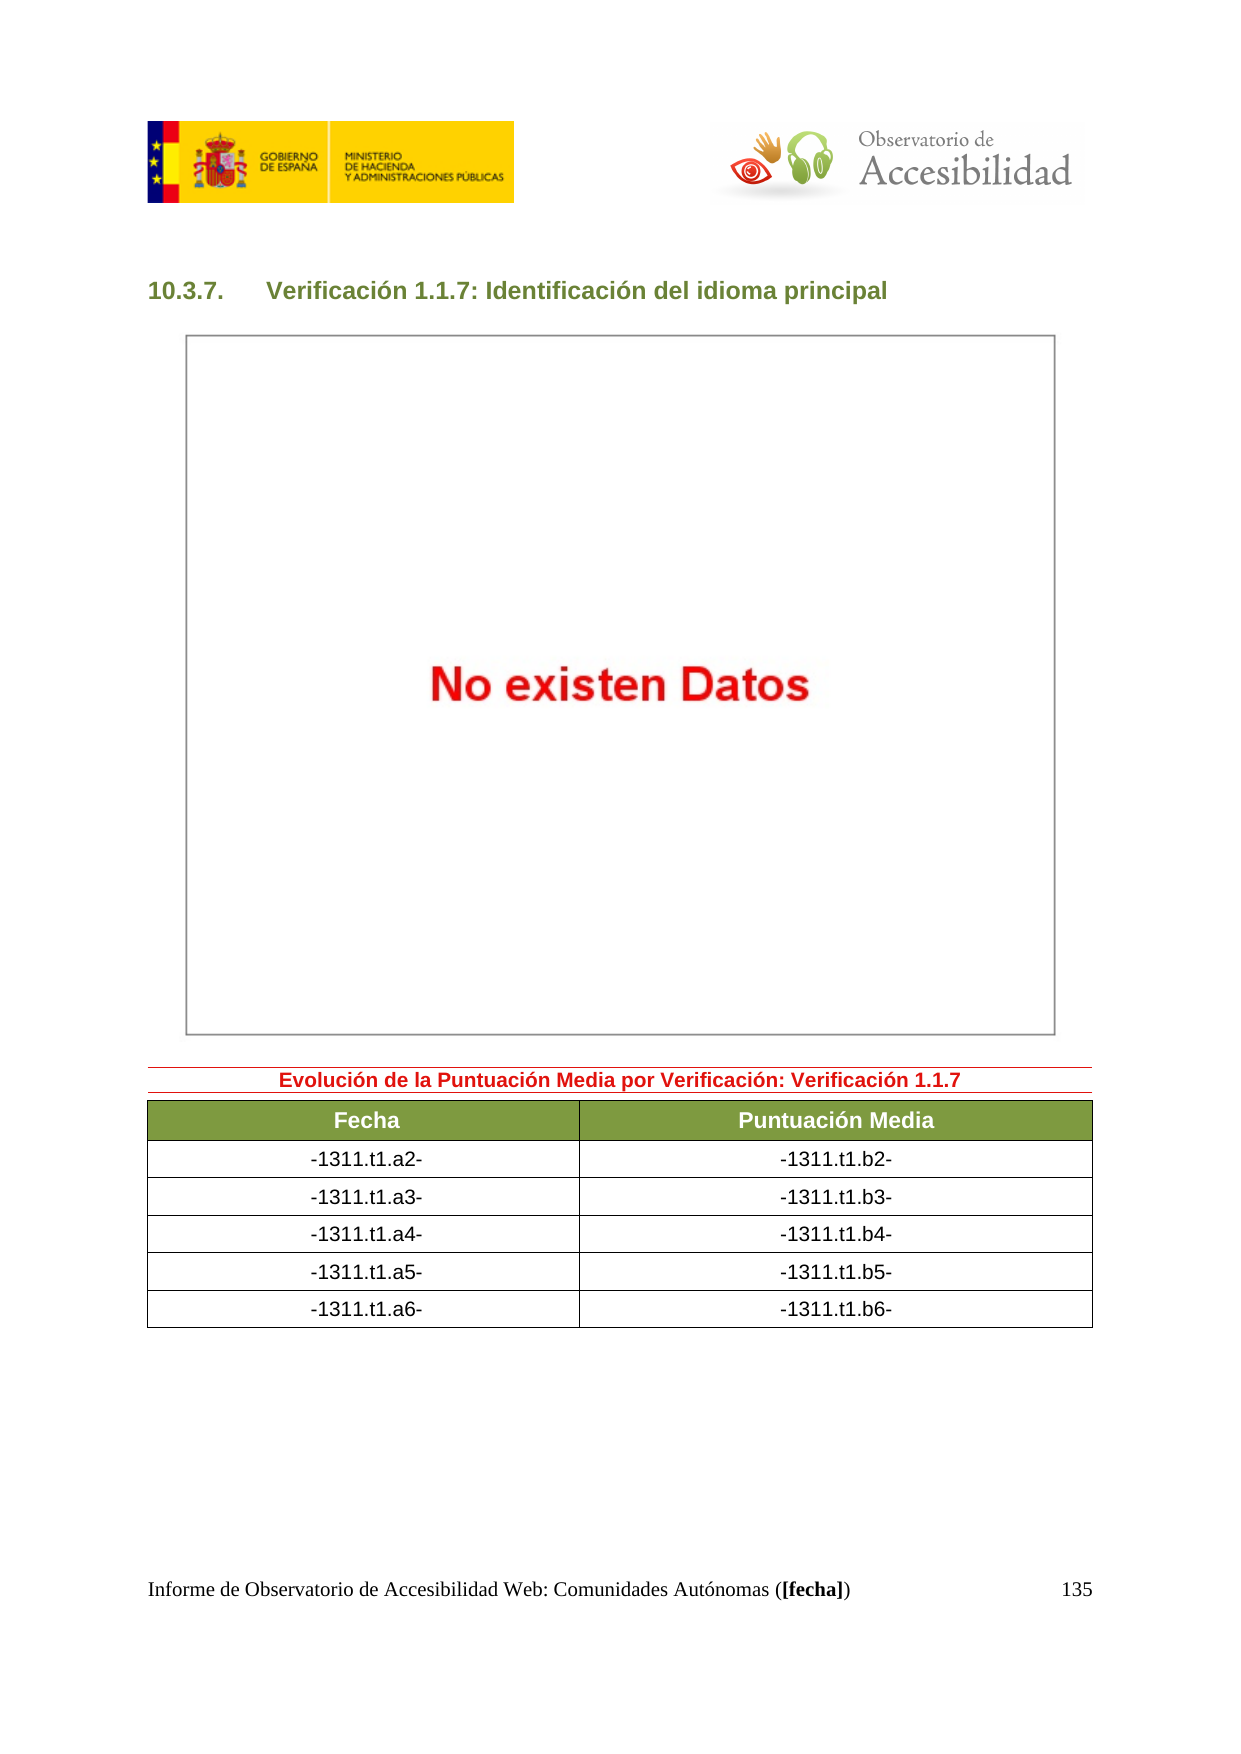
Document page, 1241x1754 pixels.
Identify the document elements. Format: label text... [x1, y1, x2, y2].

table_cell -1311.t1.b4- [580, 1216, 1092, 1252]
text Evolución de la Puntuación Media por Verificación: Verificación 1.1.7 [148, 1068, 1092, 1092]
list Verificación 1.1.7: Identificación del idioma principal [148, 276, 1092, 304]
table_cell -1311.t1.b2- [580, 1141, 1092, 1177]
table_header Fecha [148, 1101, 579, 1140]
table_header Puntuación Media [580, 1101, 1092, 1140]
table_cell -1311.t1.a3- [148, 1178, 579, 1215]
table_cell -1311.t1.a4- [148, 1216, 579, 1252]
picture [710, 122, 1086, 205]
table_cell -1311.t1.a6- [148, 1291, 579, 1327]
picture [147, 121, 514, 203]
table_cell -1311.t1.b5- [580, 1253, 1092, 1290]
table_cell -1311.t1.b6- [580, 1291, 1092, 1327]
table_cell -1311.t1.b3- [580, 1178, 1092, 1215]
table_cell -1311.t1.a5- [148, 1253, 579, 1290]
table_cell -1311.t1.a2- [148, 1141, 579, 1177]
picture [178, 332, 1062, 1042]
